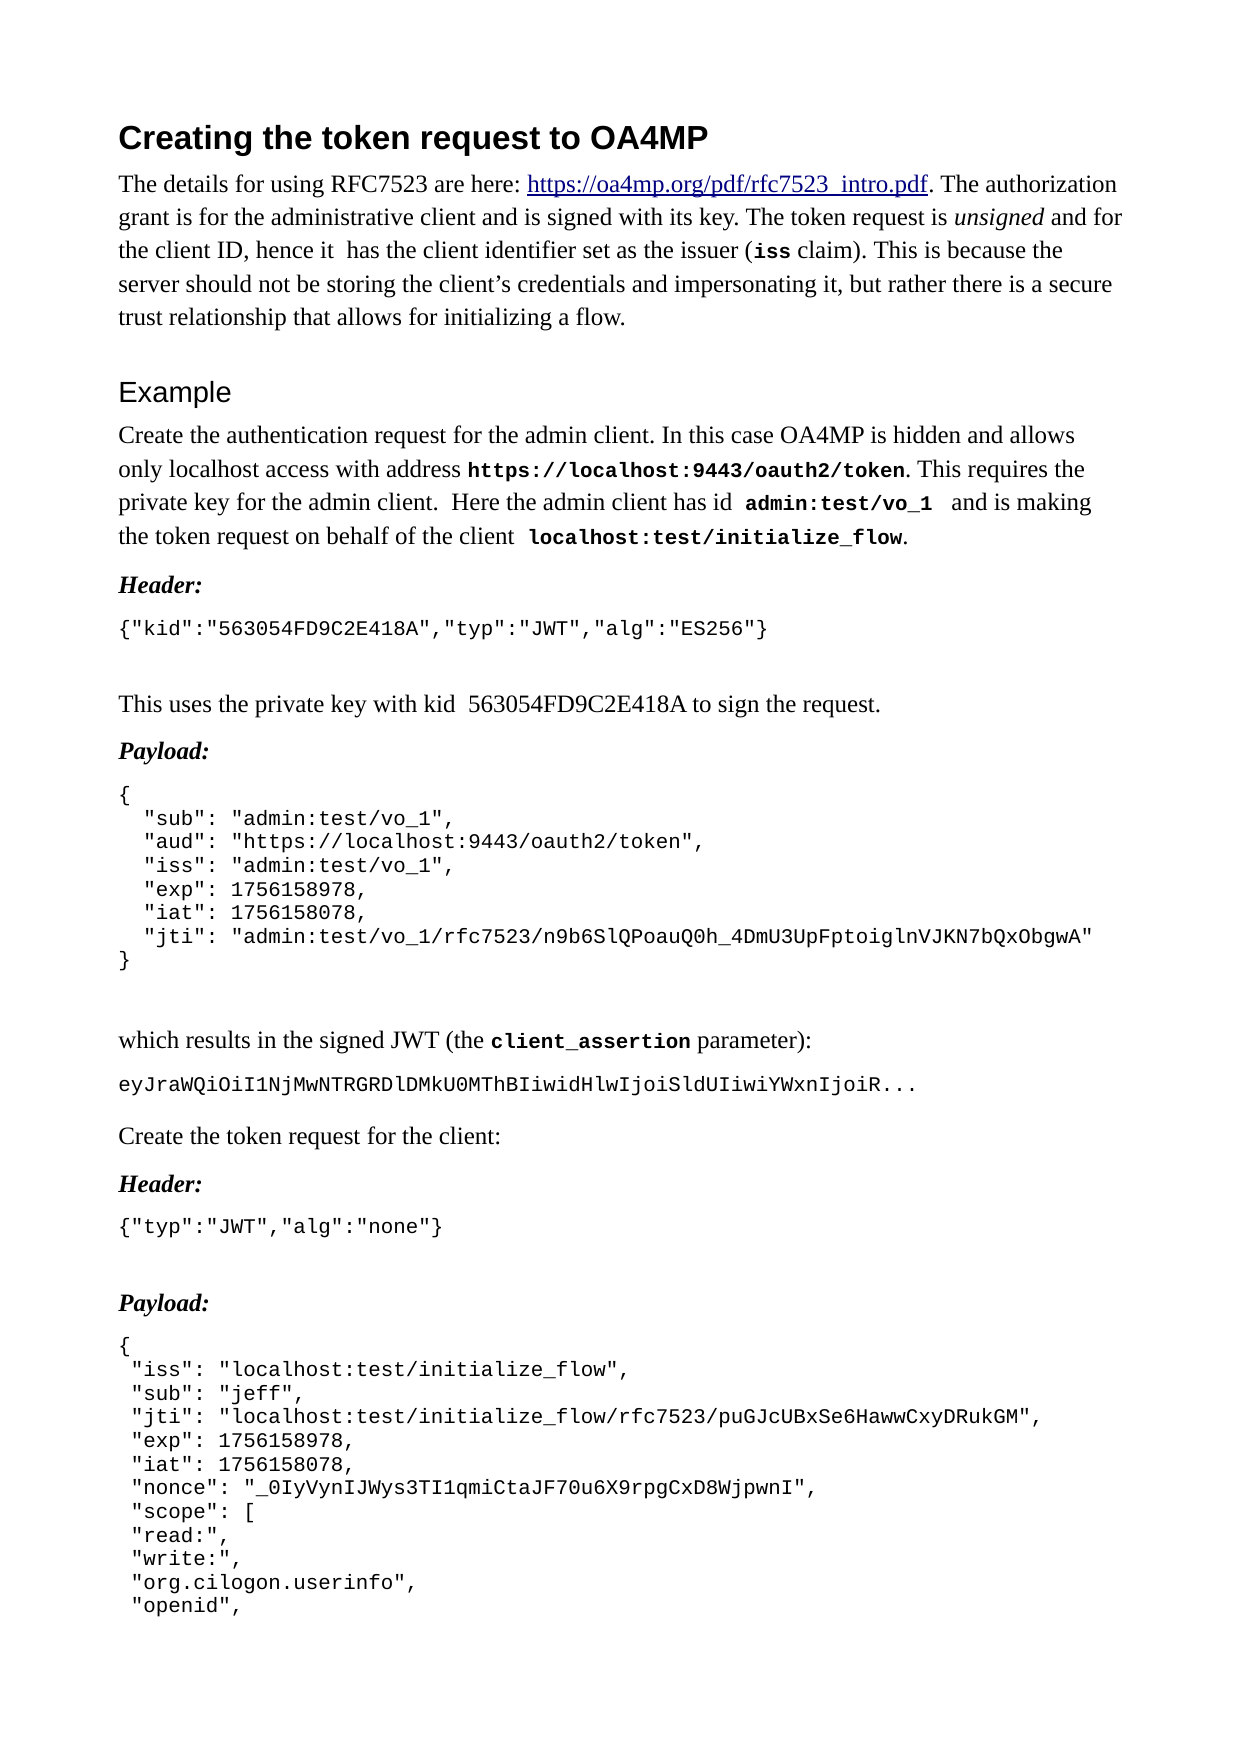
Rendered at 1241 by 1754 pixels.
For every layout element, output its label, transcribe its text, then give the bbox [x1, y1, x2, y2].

text eyJraWQiOiI1NjMwNTRGRDlDMkU0MThBIiwidHlwIjoiSldUIiwiYWxnIjoiR... [118, 1074, 1122, 1121]
text Payload: [118, 1288, 1122, 1317]
text The details for using RFC7523 are here: https://oa4mp.org/pdf/rfc7523_intro.pdf. The authorization grant is for the administrative client and is signed with its key. The token request is unsigned and for the client ID, hence it has the client identifier set as the issuer (iss claim). This is because the server should not be storing the client’s credentials and impersonating it, but rather there is a secure trust relationship that allows for initializing a flow. [118, 169, 1122, 331]
text Create the token request for the client: [118, 1121, 1122, 1150]
text {"typ":"JWT","alg":"none"} [118, 1217, 1122, 1240]
subtitle Creating the token request to OA4MP [118, 118, 1122, 157]
text This uses the private key with kid 563054FD9C2E418A to sign the request. [118, 689, 1122, 717]
text Payload: [118, 736, 1122, 765]
text { "iss": "localhost:test/initialize_flow", "sub": "jeff", "jti": "localhost:test/initialize_flow/rfc7523/puGJcUBxSe6HawwCxyDRukGM", "exp": 1756158978, "iat": 1756158078, "nonce": "_0IyVynIJWys3TI1qmiCtaJF70u6X9rpgCxD8WjpwnI", "scope": [ "read:", "write:", "org.cilogon.userinfo", "openid", [118, 1335, 1122, 1619]
text Header: [118, 1169, 1122, 1198]
subtitle Example [118, 374, 1122, 408]
text { "sub": "admin:test/vo_1", "aud": "https://localhost:9443/oauth2/token", "iss": "admin:test/vo_1", "exp": 1756158978, "iat": 1756158078, "jti": "admin:test/vo_1/rfc7523/n9b6SlQPoauQ0h_4DmU3UpFptoiglnVJKN7bQxObgwA" } [118, 784, 1122, 997]
text {"kid":"563054FD9C2E418A","typ":"JWT","alg":"ES256"} [118, 617, 1122, 641]
text Header: [118, 570, 1122, 599]
text Create the authentication request for the admin client. In this case OA4MP is hidden and allows only localhost access with address https://localhost:9443/oauth2/token. This requires the private key for the admin client. Here the admin client has id admin:test/vo_1 and is making the token request on behalf of the client localhost:test/initialize_flow. [118, 421, 1122, 551]
text which results in the signed JWT (the client_assertion parameter): [118, 1026, 1122, 1055]
